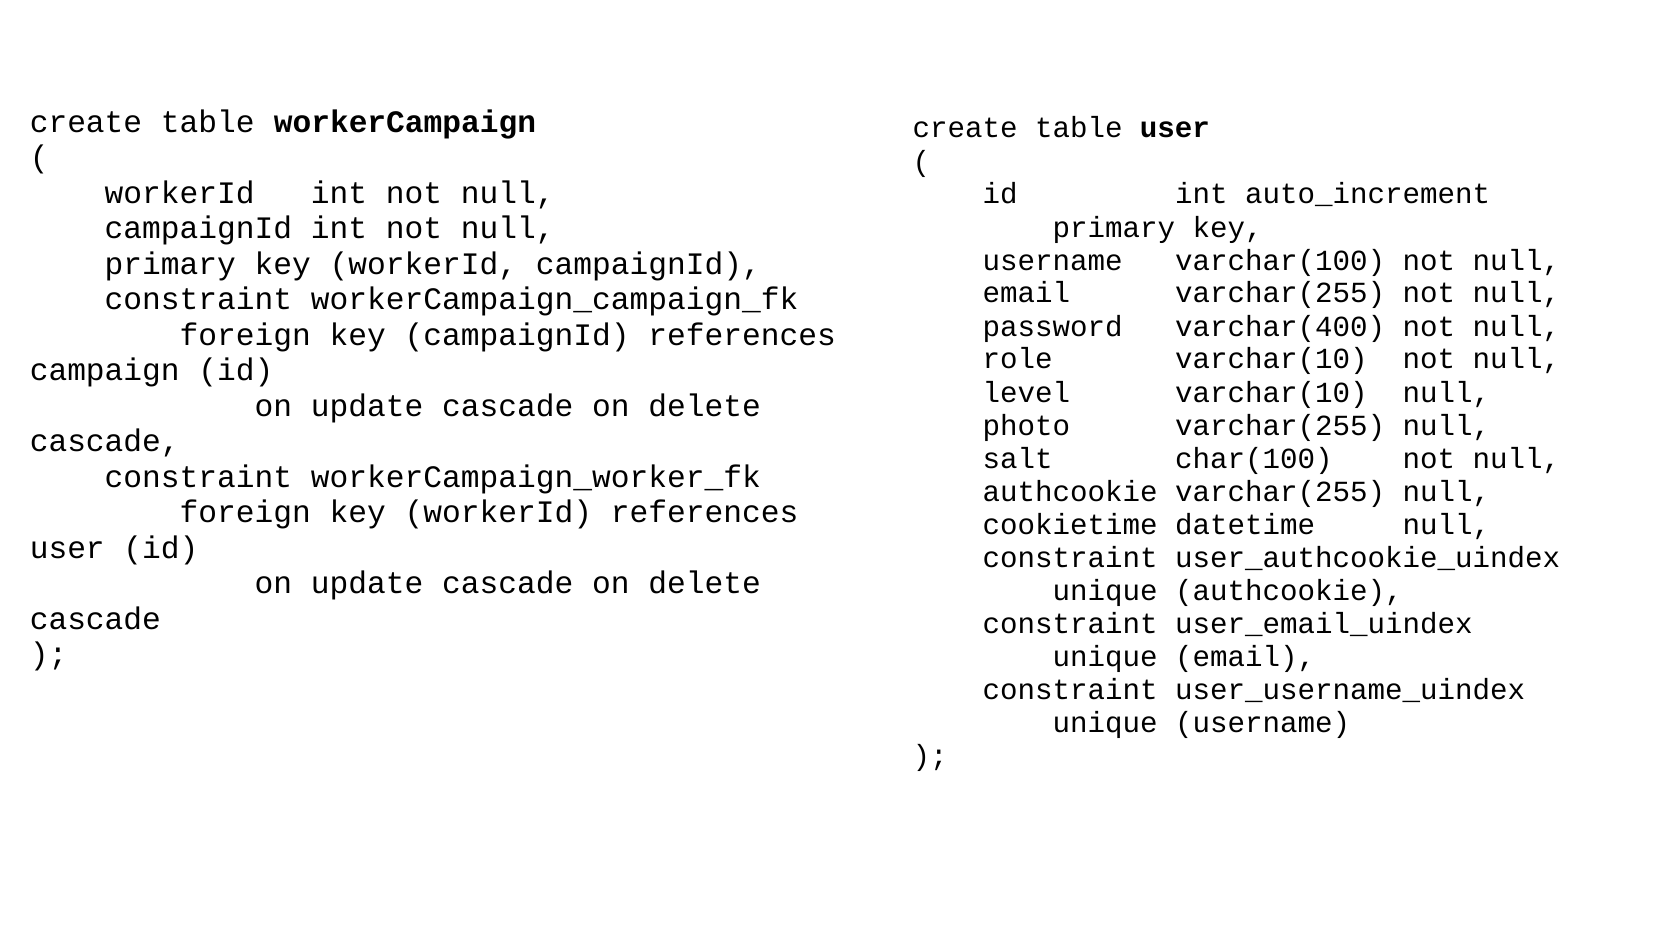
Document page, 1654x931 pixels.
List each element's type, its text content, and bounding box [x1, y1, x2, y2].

text_box create table user ( id int auto_increment primary key, username varchar(100) not null, email varchar(255) not null, password varchar(400) not null, role varchar(10) not null, level varchar(10) null, photo varchar(255) null, salt char(100) not null, authcookie varchar(255) null, cookietime datetime null, constraint user_authcookie_uindex unique (authcookie), constraint user_email_uindex unique (email), constraint user_username_uindex unique (username) ); [897, 106, 1654, 782]
list create table workerCampaign ( workerId int not null, campaignId int not null, primary key (workerId, campaignId), constraint workerCampaign_campaign_fk foreign key (campaignId) references campaign (id) on update cascade on delete cascade, constraint workerCampaign_worker_fk foreign key (workerId) references user (id) on update cascade on delete cascade ); [29, 106, 893, 931]
